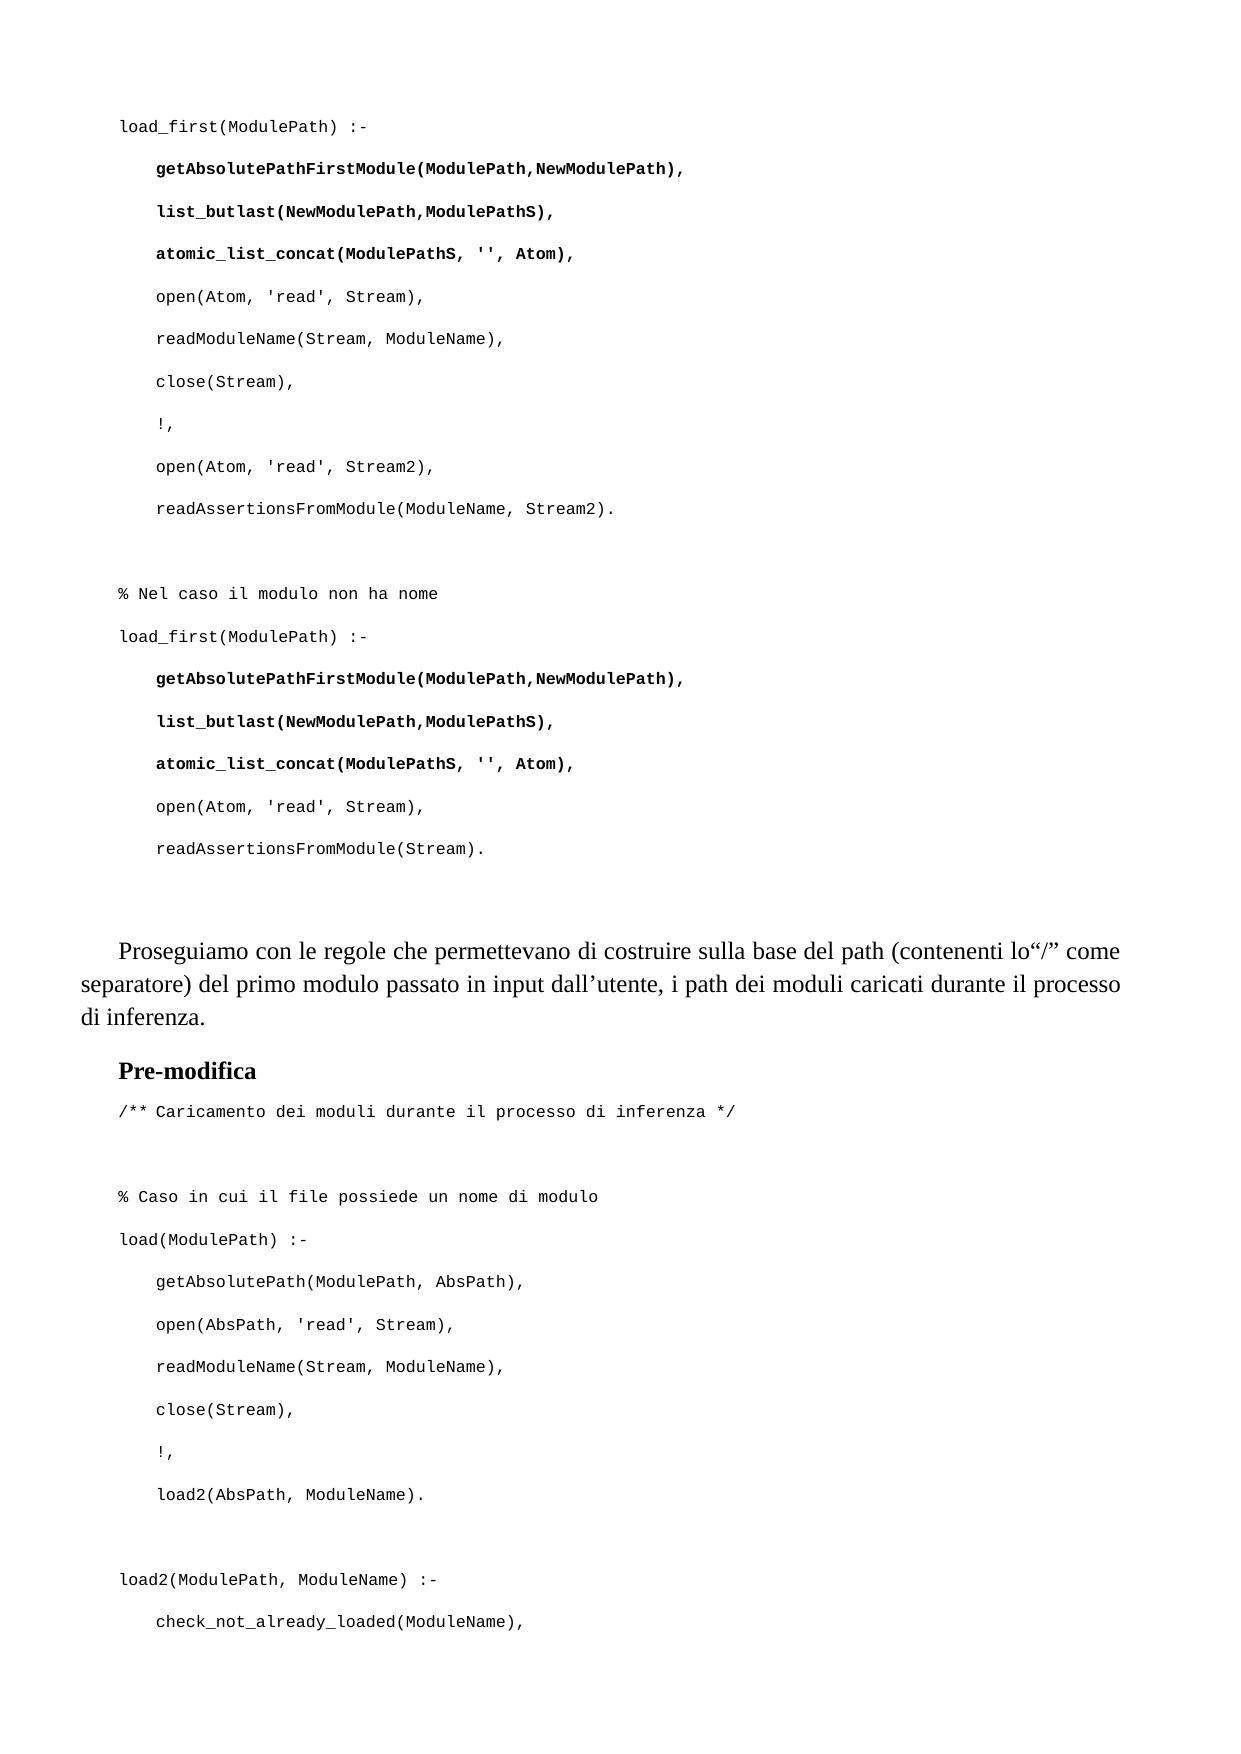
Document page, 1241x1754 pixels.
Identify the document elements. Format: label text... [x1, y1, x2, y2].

text open(AbsPath, 'read', Stream), [81, 1316, 1122, 1335]
text open(Atom, 'read', Stream), [81, 288, 1122, 307]
text open(Atom, 'read', Stream), [81, 798, 1122, 817]
text open(Atom, 'read', Stream2), [81, 458, 1122, 477]
text getAbsolutePathFirstModule(ModulePath,NewModulePath), [81, 671, 1122, 689]
text readModuleName(Stream, ModuleName), [81, 1359, 1122, 1377]
text close(Stream), [81, 373, 1122, 392]
text readModuleName(Stream, ModuleName), [81, 331, 1122, 349]
text readAssertionsFromModule(ModuleName, Stream2). [81, 501, 1122, 519]
text atomic_list_concat(ModulePathS, '', Atom), [81, 756, 1122, 774]
text check_not_already_loaded(ModuleName), [81, 1614, 1122, 1632]
text Pre-modifica [118, 1056, 1122, 1085]
text % Caso in cui il file possiede un nome di modulo [81, 1189, 1122, 1207]
text Proseguiamo con le regole che permettevano di costruire sulla base del path (contenenti lo“/” come separatore) del primo modulo passato in input dall’utente, i path dei moduli caricati durante il processo di inferenza. [81, 936, 1122, 1031]
text readAssertionsFromModule(Stream). [81, 841, 1122, 859]
text list_butlast(NewModulePath,ModulePathS), [81, 203, 1122, 222]
text % Nel caso il modulo non ha nome [81, 586, 1122, 604]
text load2(AbsPath, ModuleName). [81, 1486, 1122, 1505]
text load(ModulePath) :- [81, 1231, 1122, 1250]
text load_first(ModulePath) :- [81, 628, 1122, 647]
text /** Caricamento dei moduli durante il processo di inferenza */ [81, 1104, 1122, 1122]
text atomic_list_concat(ModulePathS, '', Atom), [81, 246, 1122, 264]
text close(Stream), [81, 1401, 1122, 1420]
text !, [81, 416, 1122, 434]
text !, [81, 1444, 1122, 1462]
text getAbsolutePathFirstModule(ModulePath,NewModulePath), [81, 161, 1122, 179]
text load2(ModulePath, ModuleName) :- [81, 1571, 1122, 1590]
text getAbsolutePath(ModulePath, AbsPath), [81, 1274, 1122, 1292]
text list_butlast(NewModulePath,ModulePathS), [81, 713, 1122, 732]
text load_first(ModulePath) :- [81, 118, 1122, 137]
